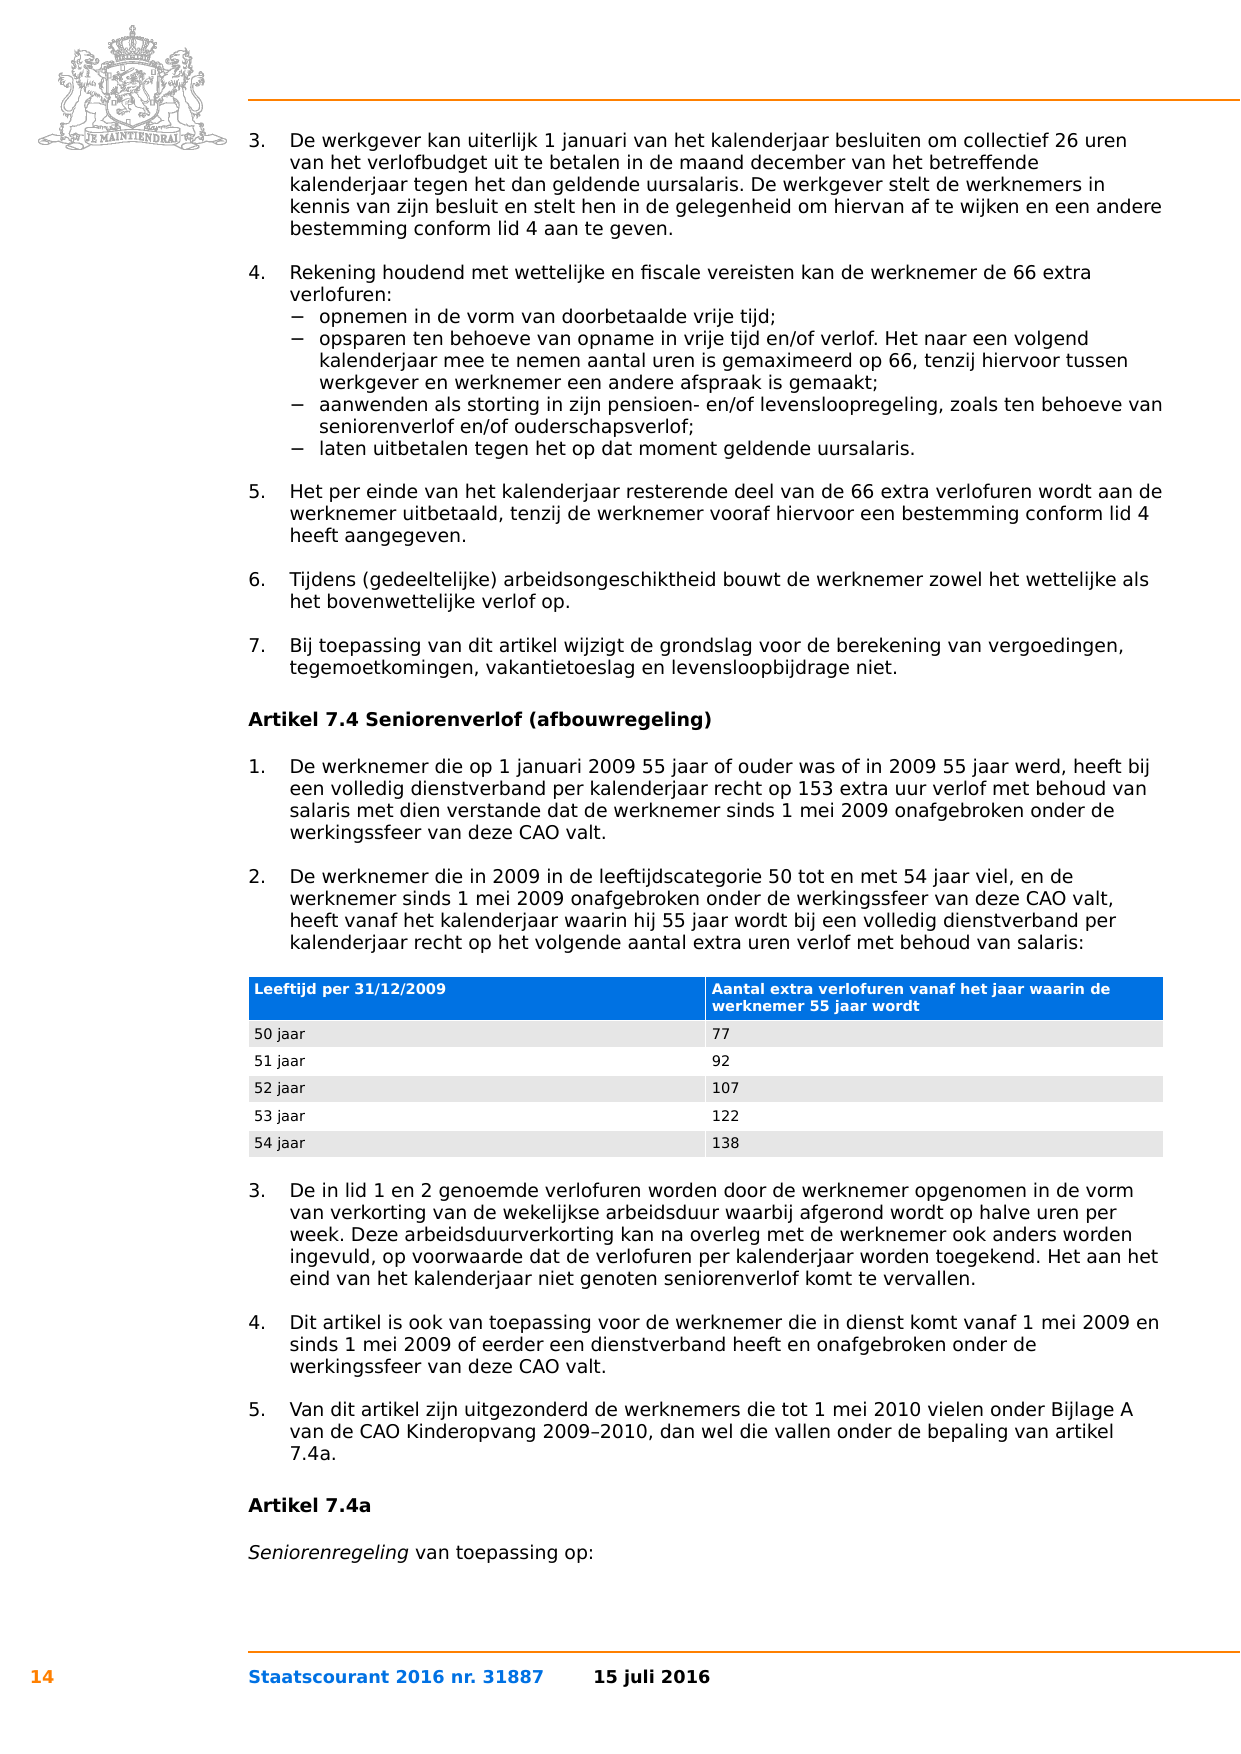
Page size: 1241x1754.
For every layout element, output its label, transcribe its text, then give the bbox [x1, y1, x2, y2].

table_cell 54 jaar [249, 1131, 705, 1157]
text 2. De werknemer die in 2009 in de leeftijdscategorie 50 tot en met 54 jaar viel, en de werknemer sinds 1 mei 2009 onafgebroken onder de werkingssfeer van deze CAO valt, heeft vanaf het kalenderjaar waarin hij 55 jaar wordt bij een volledig dienstverband per kalenderjaar recht op het volgende aantal extra uren verlof met behoud van salaris: [248, 866, 1163, 954]
table_header Aantal extra verlofuren vanaf het jaar waarin de werknemer 55 jaar wordt [706, 977, 1163, 1020]
table_cell 122 [706, 1103, 1163, 1129]
subtitle Artikel 7.4a [248, 1495, 1163, 1517]
table_cell 77 [706, 1021, 1163, 1047]
text 5. Van dit artikel zijn uitgezonderd de werknemers die tot 1 mei 2010 vielen onder Bijlage A van de CAO Kinderopvang 2009–2010, dan wel die vallen onder de bepaling van artikel 7.4a. [248, 1399, 1163, 1465]
table_cell 138 [706, 1131, 1163, 1157]
text 3. De in lid 1 en 2 genoemde verlofuren worden door de werknemer opgenomen in de vorm van verkorting van de wekelijkse arbeidsduur waarbij afgerond wordt op halve uren per week. Deze arbeidsduurverkorting kan na overleg met de werknemer ook anders worden ingevuld, op voorwaarde dat de verlofuren per kalenderjaar worden toegekend. Het aan het eind van het kalenderjaar niet genoten seniorenverlof komt te vervallen. [248, 1180, 1163, 1290]
table_cell 50 jaar [249, 1021, 705, 1047]
text 5. Het per einde van het kalenderjaar resterende deel van de 66 extra verlofuren wordt aan de werknemer uitbetaald, tenzij de werknemer vooraf hiervoor een bestemming conform lid 4 heeft aangegeven. [248, 481, 1163, 547]
table_cell 52 jaar [249, 1076, 705, 1102]
text − aanwenden als storting in zijn pensioen- en/of levensloopregeling, zoals ten behoeve van seniorenverlof en/of ouderschapsverlof; [289, 393, 1163, 437]
text 4. Rekening houdend met wettelijke en fiscale vereisten kan de werknemer de 66 extra verlofuren: [248, 262, 1163, 306]
table_cell 92 [706, 1048, 1163, 1075]
table_header Leeftijd per 31/12/2009 [249, 977, 705, 1020]
table_cell 51 jaar [249, 1048, 705, 1075]
text 7. Bij toepassing van dit artikel wijzigt de grondslag voor de berekening van vergoedingen, tegemoetkomingen, vakantietoeslag en levensloopbijdrage niet. [248, 635, 1163, 679]
text 6. Tijdens (gedeeltelijke) arbeidsongeschiktheid bouwt de werknemer zowel het wettelijke als het bovenwettelijke verlof op. [248, 569, 1163, 613]
table_cell 53 jaar [249, 1103, 705, 1129]
text − opsparen ten behoeve van opname in vrije tijd en/of verlof. Het naar een volgend kalenderjaar mee te nemen aantal uren is gemaximeerd op 66, tenzij hiervoor tussen werkgever en werknemer een andere afspraak is gemaakt; [289, 328, 1163, 393]
text 4. Dit artikel is ook van toepassing voor de werknemer die in dienst komt vanaf 1 mei 2009 en sinds 1 mei 2009 of eerder een dienstverband heeft en onafgebroken onder de werkingssfeer van deze CAO valt. [248, 1312, 1163, 1377]
subtitle Artikel 7.4 Seniorenverlof (afbouwregeling) [248, 709, 1163, 731]
text − laten uitbetalen tegen het op dat moment geldende uursalaris. [289, 437, 1163, 459]
table_cell 107 [706, 1076, 1163, 1102]
picture [38, 25, 227, 150]
text Seniorenregeling van toepassing op: [248, 1542, 1163, 1564]
text 1. De werknemer die op 1 januari 2009 55 jaar of ouder was of in 2009 55 jaar werd, heeft bij een volledig dienstverband per kalenderjaar recht op 153 extra uur verlof met behoud van salaris met dien verstande dat de werknemer sinds 1 mei 2009 onafgebroken onder de werkingssfeer van deze CAO valt. [248, 756, 1163, 844]
text 3. De werkgever kan uiterlijk 1 januari van het kalenderjaar besluiten om collectief 26 uren van het verlofbudget uit te betalen in de maand december van het betreffende kalenderjaar tegen het dan geldende uursalaris. De werkgever stelt de werknemers in kennis van zijn besluit en stelt hen in de gelegenheid om hiervan af te wijken en een andere bestemming conform lid 4 aan te geven. [248, 130, 1163, 240]
text − opnemen in de vorm van doorbetaalde vrije tijd; [289, 306, 1163, 328]
